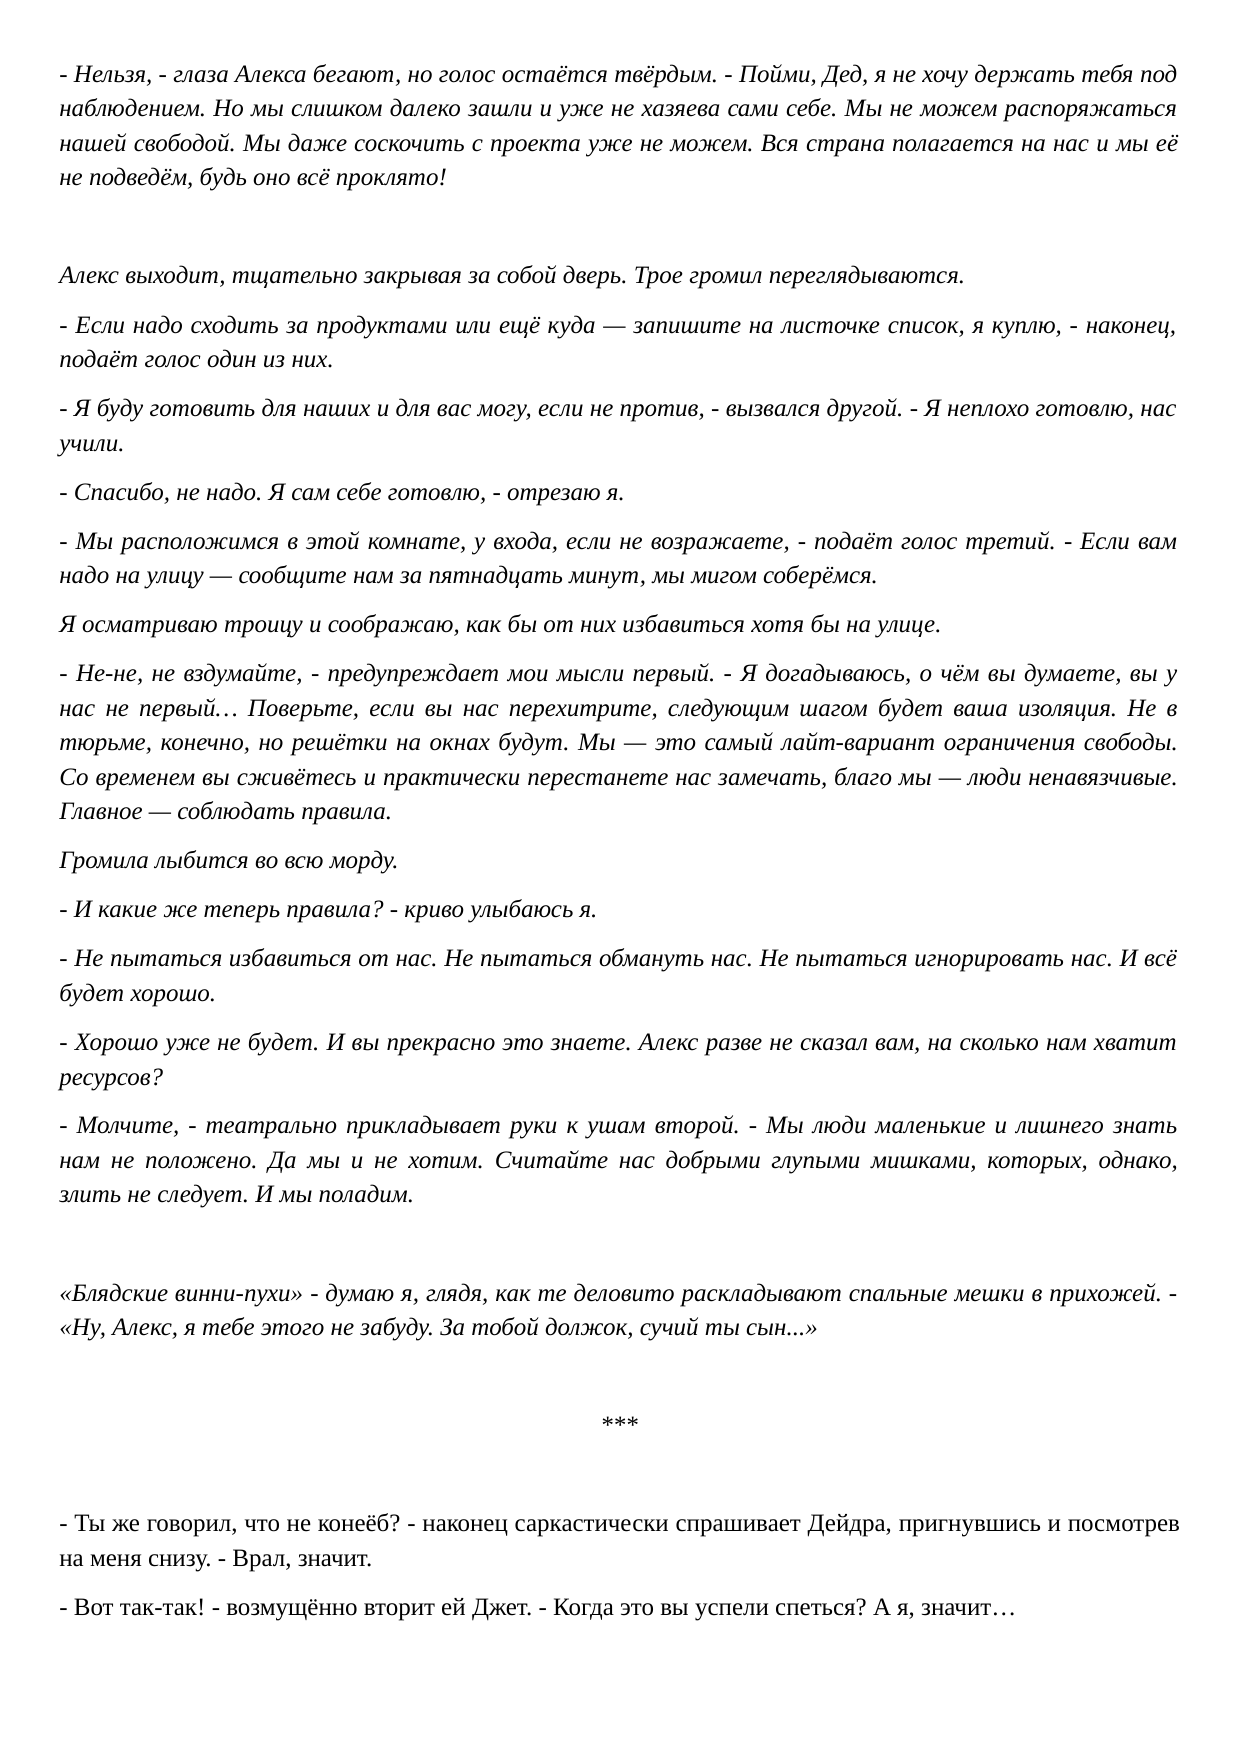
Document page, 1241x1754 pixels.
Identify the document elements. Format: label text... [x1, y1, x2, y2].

text - Вот так-так! - возмущённо вторит ей Джет. - Когда это вы успели спеться? А я, значит… [59, 1592, 1181, 1621]
text - Хорошо уже не будет. И вы прекрасно это знаете. Алекс разве не сказал вам, на сколько нам хватит ресурсов? [59, 1027, 1181, 1090]
text *** [59, 1410, 1181, 1439]
text «Блядские винни-пухи» - думаю я, глядя, как те деловито раскладывают спальные мешки в прихожей. - «Ну, Алекс, я тебе этого не забуду. За тобой должок, сучий ты сын...» [59, 1278, 1181, 1341]
text - Нельзя, - глаза Алекса бегают, но голос остаётся твёрдым. - Пойми, Дед, я не хочу держать тебя под наблюдением. Но мы слишком далеко зашли и уже не хазяева сами себе. Мы не можем распоряжаться нашей свободой. Мы даже соскочить с проекта уже не можем. Вся страна полагается на нас и мы её не подведём, будь оно всё проклято! [59, 59, 1181, 191]
text - Не-не, не вздумайте, - предупреждает мои мысли первый. - Я догадываюсь, о чём вы думаете, вы у нас не первый… Поверьте, если вы нас перехитрите, следующим шагом будет ваша изоляция. Не в тюрьме, конечно, но решётки на окнах будут. Мы — это самый лайт-вариант ограничения свободы. Со временем вы сживётесь и практически перестанете нас замечать, благо мы — люди ненавязчивые. Главное — соблюдать правила. [59, 658, 1181, 825]
text - Молчите, - театрально прикладывает руки к ушам второй. - Мы люди маленькие и лишнего знать нам не положено. Да мы и не хотим. Считайте нас добрыми глупыми мишками, которых, однако, злить не следует. И мы поладим. [59, 1111, 1181, 1208]
text - И какие же теперь правила? - криво улыбаюсь я. [59, 894, 1181, 923]
text - Спасибо, не надо. Я сам себе готовлю, - отрезаю я. [59, 477, 1181, 506]
text - Я буду готовить для наших и для вас могу, если не против, - вызвался другой. - Я неплохо готовлю, нас учили. [59, 393, 1181, 456]
text - Если надо сходить за продуктами или ещё куда — запишите на листочке список, я куплю, - наконец, подаёт голос один из них. [59, 310, 1181, 373]
text - Ты же говорил, что не конеёб? - наконец саркастически спрашивает Дейдра, пригнувшись и посмотрев на меня снизу. - Врал, значит. [59, 1508, 1181, 1572]
text Громила лыбится во всю морду. [59, 845, 1181, 874]
text - Мы расположимся в этой комнате, у входа, если не возражаете, - подаёт голос третий. - Если вам надо на улицу — сообщите нам за пятнадцать минут, мы мигом соберёмся. [59, 526, 1181, 589]
text Я осматриваю троицу и соображаю, как бы от них избавиться хотя бы на улице. [59, 609, 1181, 638]
text - Не пытаться избавиться от нас. Не пытаться обмануть нас. Не пытаться игнорировать нас. И всё будет хорошо. [59, 943, 1181, 1007]
text Алекс выходит, тщательно закрывая за собой дверь. Трое громил переглядываются. [59, 261, 1181, 289]
